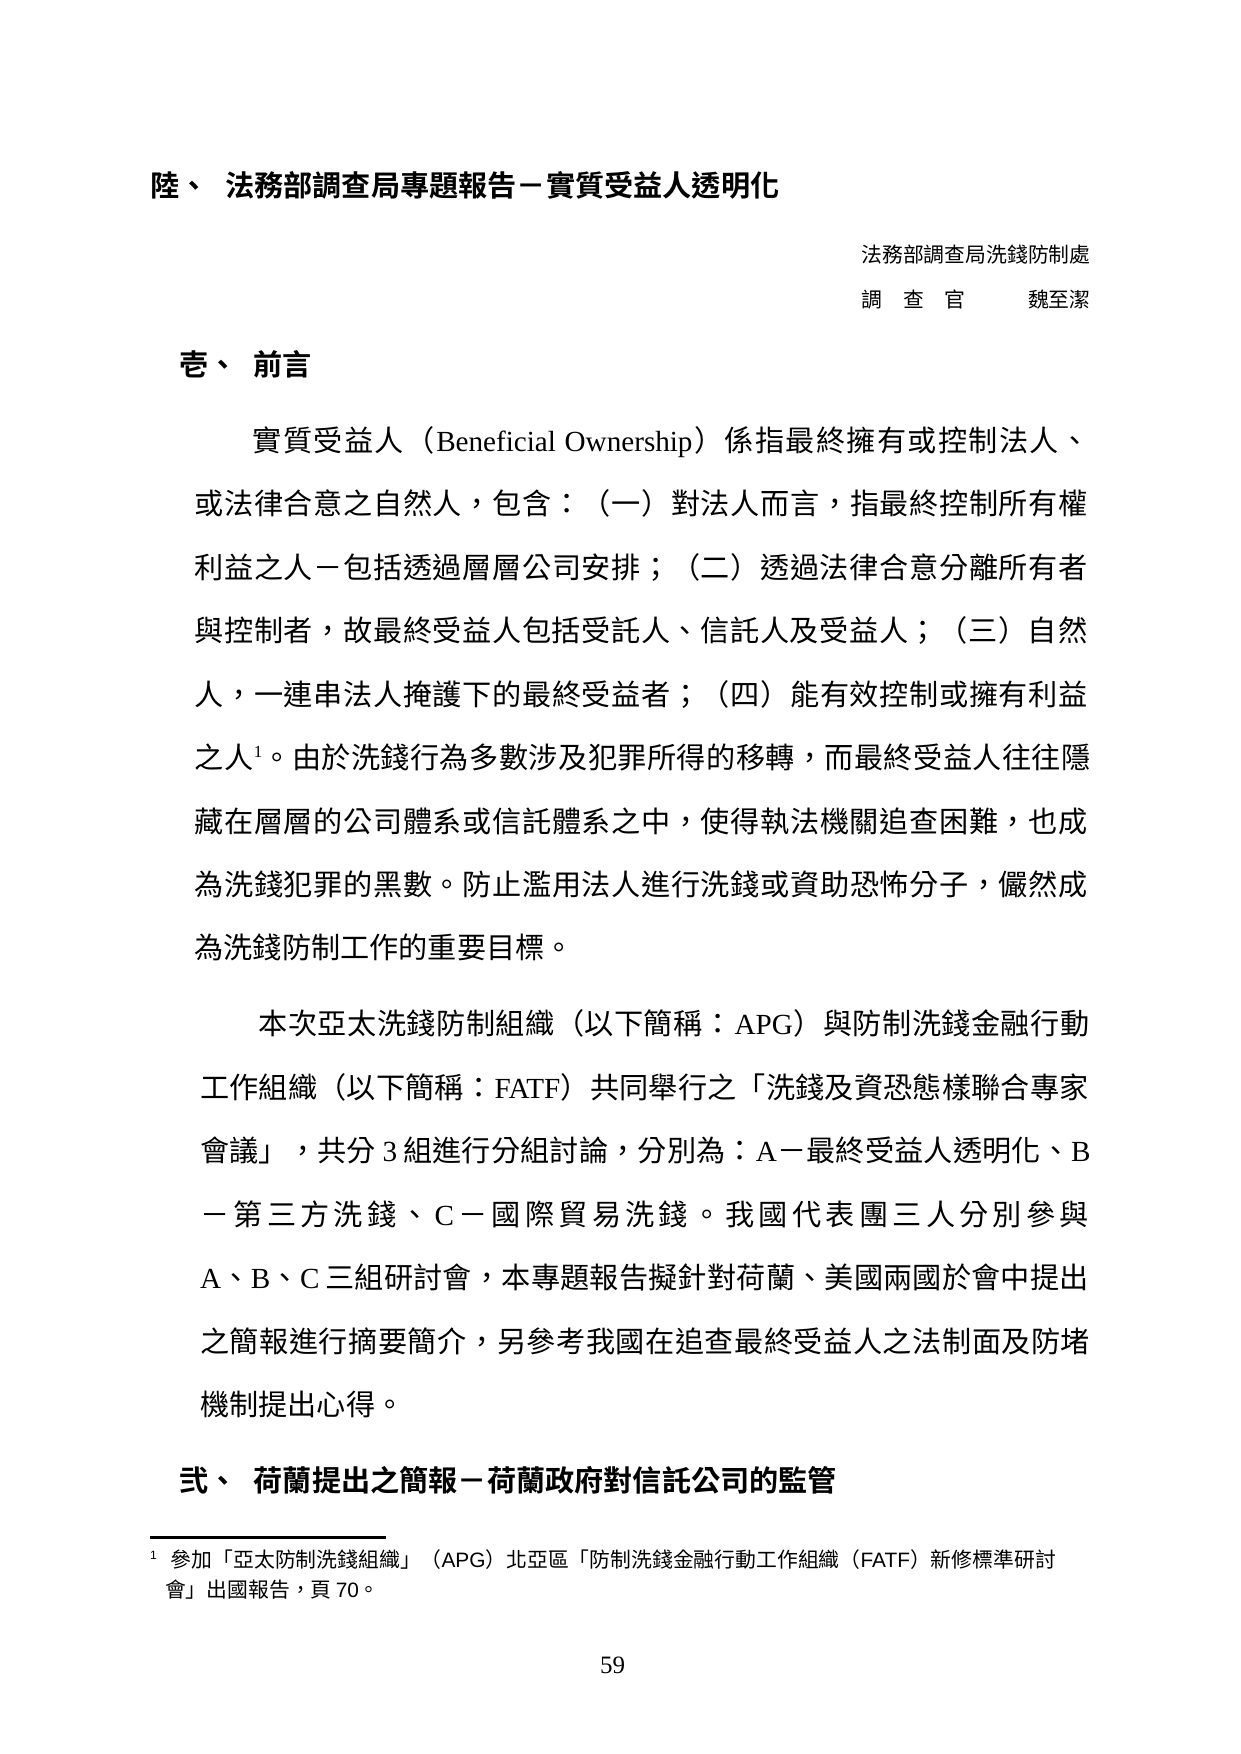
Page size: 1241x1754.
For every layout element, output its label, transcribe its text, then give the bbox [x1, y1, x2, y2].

subtitle 前言 [179, 342, 1090, 384]
text 調 查 官 魏至潔 [150, 284, 1090, 314]
subtitle 荷蘭提出之簡報－荷蘭政府對信託公司的監管 [179, 1457, 1090, 1500]
text 法務部調查局洗錢防制處 [150, 238, 1090, 269]
text 實質受益人（Beneficial Ownership）係指最終擁有或控制法人、或法律合意之自然人，包含：（一）對法人而言，指最終控制所有權利益之人－包括透過層層公司安排；（二）透過法律合意分離所有者與控制者，故最終受益人包括受託人、信託人及受益人；（三）自然人，一連串法人掩護下的最終受益者；（四）能有效控制或擁有利益之人。由於洗錢行為多數涉及犯罪所得的移轉，而最終受益人往往隱藏在層層的公司體系或信託體系之中，使得執法機關追查困難，也成為洗錢犯罪的黑數。防止濫用法人進行洗錢或資助恐怖分子，儼然成為洗錢防制工作的重要目標。 [194, 417, 1090, 967]
subtitle 法務部調查局專題報告－實質受益人透明化 [150, 162, 1090, 205]
text 本次亞太洗錢防制組織（以下簡稱：APG）與防制洗錢金融行動工作組織（以下簡稱：FATF）共同舉行之「洗錢及資恐態樣聯合專家會議」，共分3組進行分組討論，分別為：A－最終受益人透明化、B－第三方洗錢、C－國際貿易洗錢。我國代表團三人分別參與A、B、C三組研討會，本專題報告擬針對荷蘭、美國兩國於會中提出之簡報進行摘要簡介，另參考我國在追查最終受益人之法制面及防堵機制提出心得。 [200, 1001, 1090, 1424]
text 參加「亞太防制洗錢組織」（APG）北亞區「防制洗錢金融行動工作組織（FATF）新修標準研討會」出國報告，頁70。 [150, 1543, 1090, 1604]
